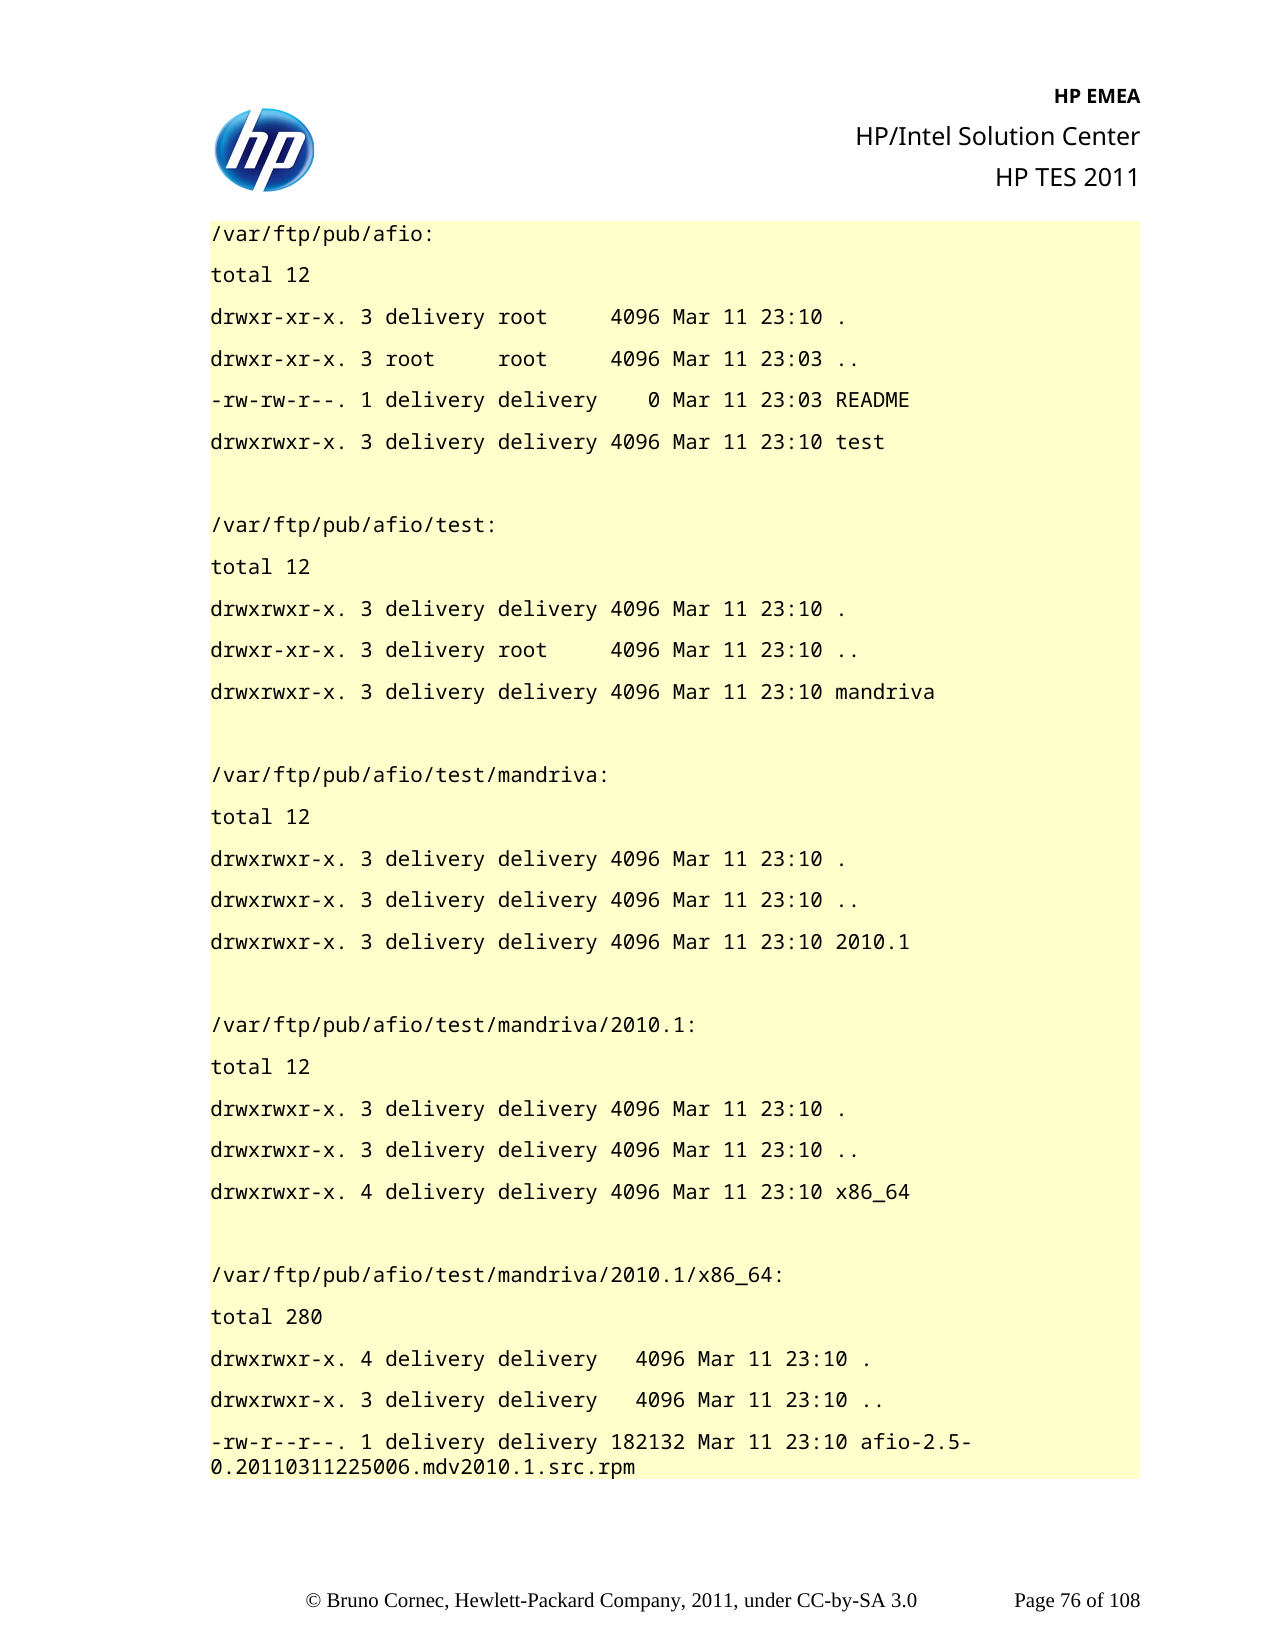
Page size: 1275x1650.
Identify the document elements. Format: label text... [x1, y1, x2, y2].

text drwxrwxr-x. 3 delivery delivery 4096 Mar 11 23:10 . [210, 846, 1140, 871]
text drwxr-xr-x. 3 root root 4096 Mar 11 23:03 .. [210, 346, 1140, 371]
text drwxr-xr-x. 3 delivery root 4096 Mar 11 23:10 . [210, 304, 1140, 329]
text drwxrwxr-x. 4 delivery delivery 4096 Mar 11 23:10 x86_64 [210, 1179, 1140, 1204]
text -rw-rw-r--. 1 delivery delivery 0 Mar 11 23:03 README [210, 388, 1140, 413]
text total 12 [210, 554, 1140, 579]
text drwxrwxr-x. 3 delivery delivery 4096 Mar 11 23:10 . [210, 596, 1140, 621]
text drwxrwxr-x. 3 delivery delivery 4096 Mar 11 23:10 test [210, 429, 1140, 454]
text drwxrwxr-x. 3 delivery delivery 4096 Mar 11 23:10 mandriva [210, 679, 1140, 704]
text /var/ftp/pub/afio: [210, 221, 1140, 246]
text /var/ftp/pub/afio/test/mandriva/2010.1: [210, 1013, 1140, 1038]
text drwxrwxr-x. 3 delivery delivery 4096 Mar 11 23:10 . [210, 1096, 1140, 1121]
text drwxrwxr-x. 4 delivery delivery 4096 Mar 11 23:10 . [210, 1346, 1140, 1371]
text /var/ftp/pub/afio/test/mandriva: [210, 763, 1140, 788]
text drwxr-xr-x. 3 delivery root 4096 Mar 11 23:10 .. [210, 638, 1140, 663]
text drwxrwxr-x. 3 delivery delivery 4096 Mar 11 23:10 .. [210, 1388, 1140, 1413]
text total 12 [210, 263, 1140, 288]
text drwxrwxr-x. 3 delivery delivery 4096 Mar 11 23:10 2010.1 [210, 929, 1140, 954]
text /var/ftp/pub/afio/test: [210, 513, 1140, 538]
text total 280 [210, 1304, 1140, 1329]
text drwxrwxr-x. 3 delivery delivery 4096 Mar 11 23:10 .. [210, 888, 1140, 913]
text drwxrwxr-x. 3 delivery delivery 4096 Mar 11 23:10 .. [210, 1138, 1140, 1163]
text -rw-r--r--. 1 delivery delivery 182132 Mar 11 23:10 afio-2.5-0.20110311225006.mdv2010.1.src.rpm [210, 1429, 1140, 1479]
text total 12 [210, 804, 1140, 829]
text /var/ftp/pub/afio/test/mandriva/2010.1/x86_64: [210, 1263, 1140, 1288]
picture [214, 108, 315, 192]
text total 12 [210, 1054, 1140, 1079]
